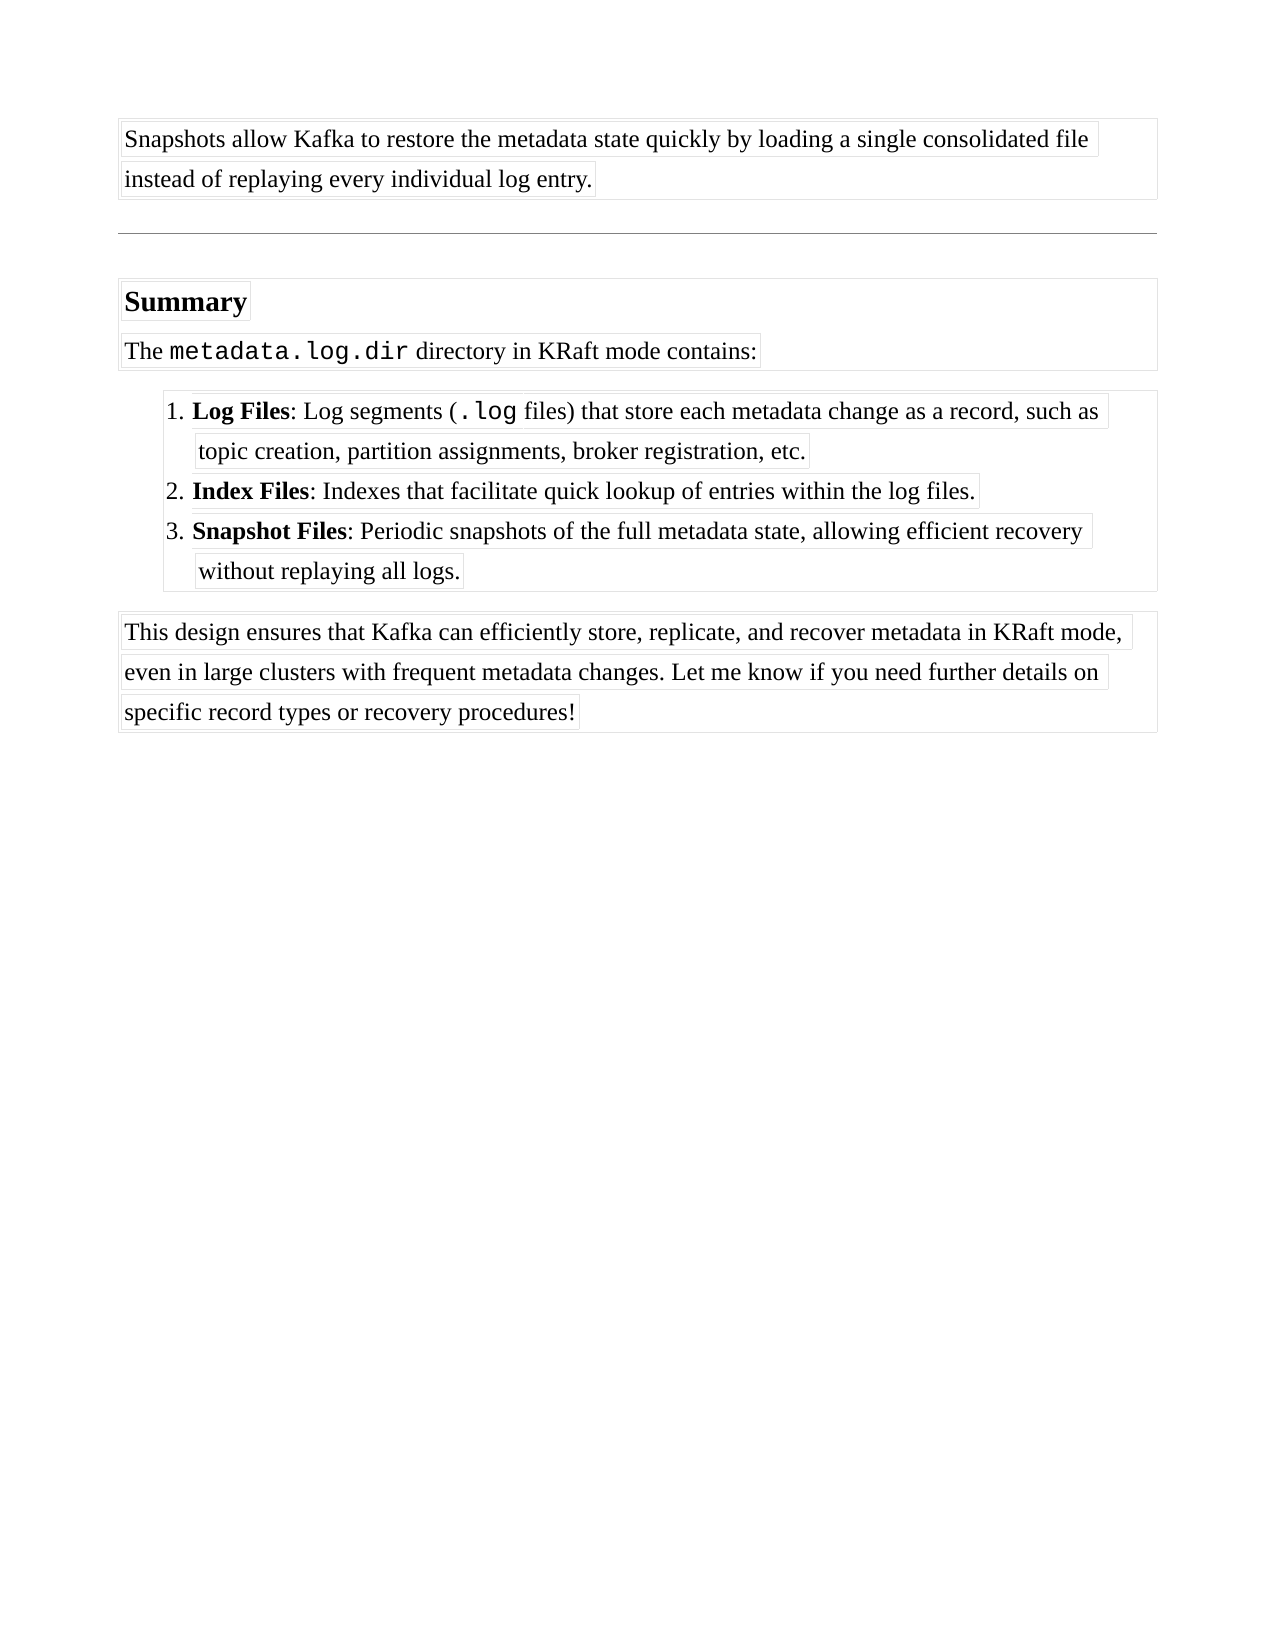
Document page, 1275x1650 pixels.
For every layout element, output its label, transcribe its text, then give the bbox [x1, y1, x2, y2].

list Index Files: Indexes that facilitate quick lookup of entries within the log files. [164, 470, 1157, 508]
list Log Files: Log segments (.log files) that store each metadata change as a record, such as topic creation, partition assignments, broker registration, etc. [164, 391, 1157, 468]
text The metadata.log.dir directory in KRaft mode contains: [119, 330, 1157, 370]
text This design ensures that Kafka can efficiently store, replicate, and recover metadata in KRaft mode, even in large clusters with frequent metadata changes. Let me know if you need further details on specific record types or recovery procedures! [119, 612, 1157, 732]
text Snapshots allow Kafka to restore the metadata state quickly by loading a single consolidated file instead of replaying every individual log entry. [119, 119, 1157, 199]
subtitle Summary [119, 279, 1157, 320]
list Snapshot Files: Periodic snapshots of the full metadata state, allowing efficient recovery without replaying all logs. [164, 510, 1157, 591]
